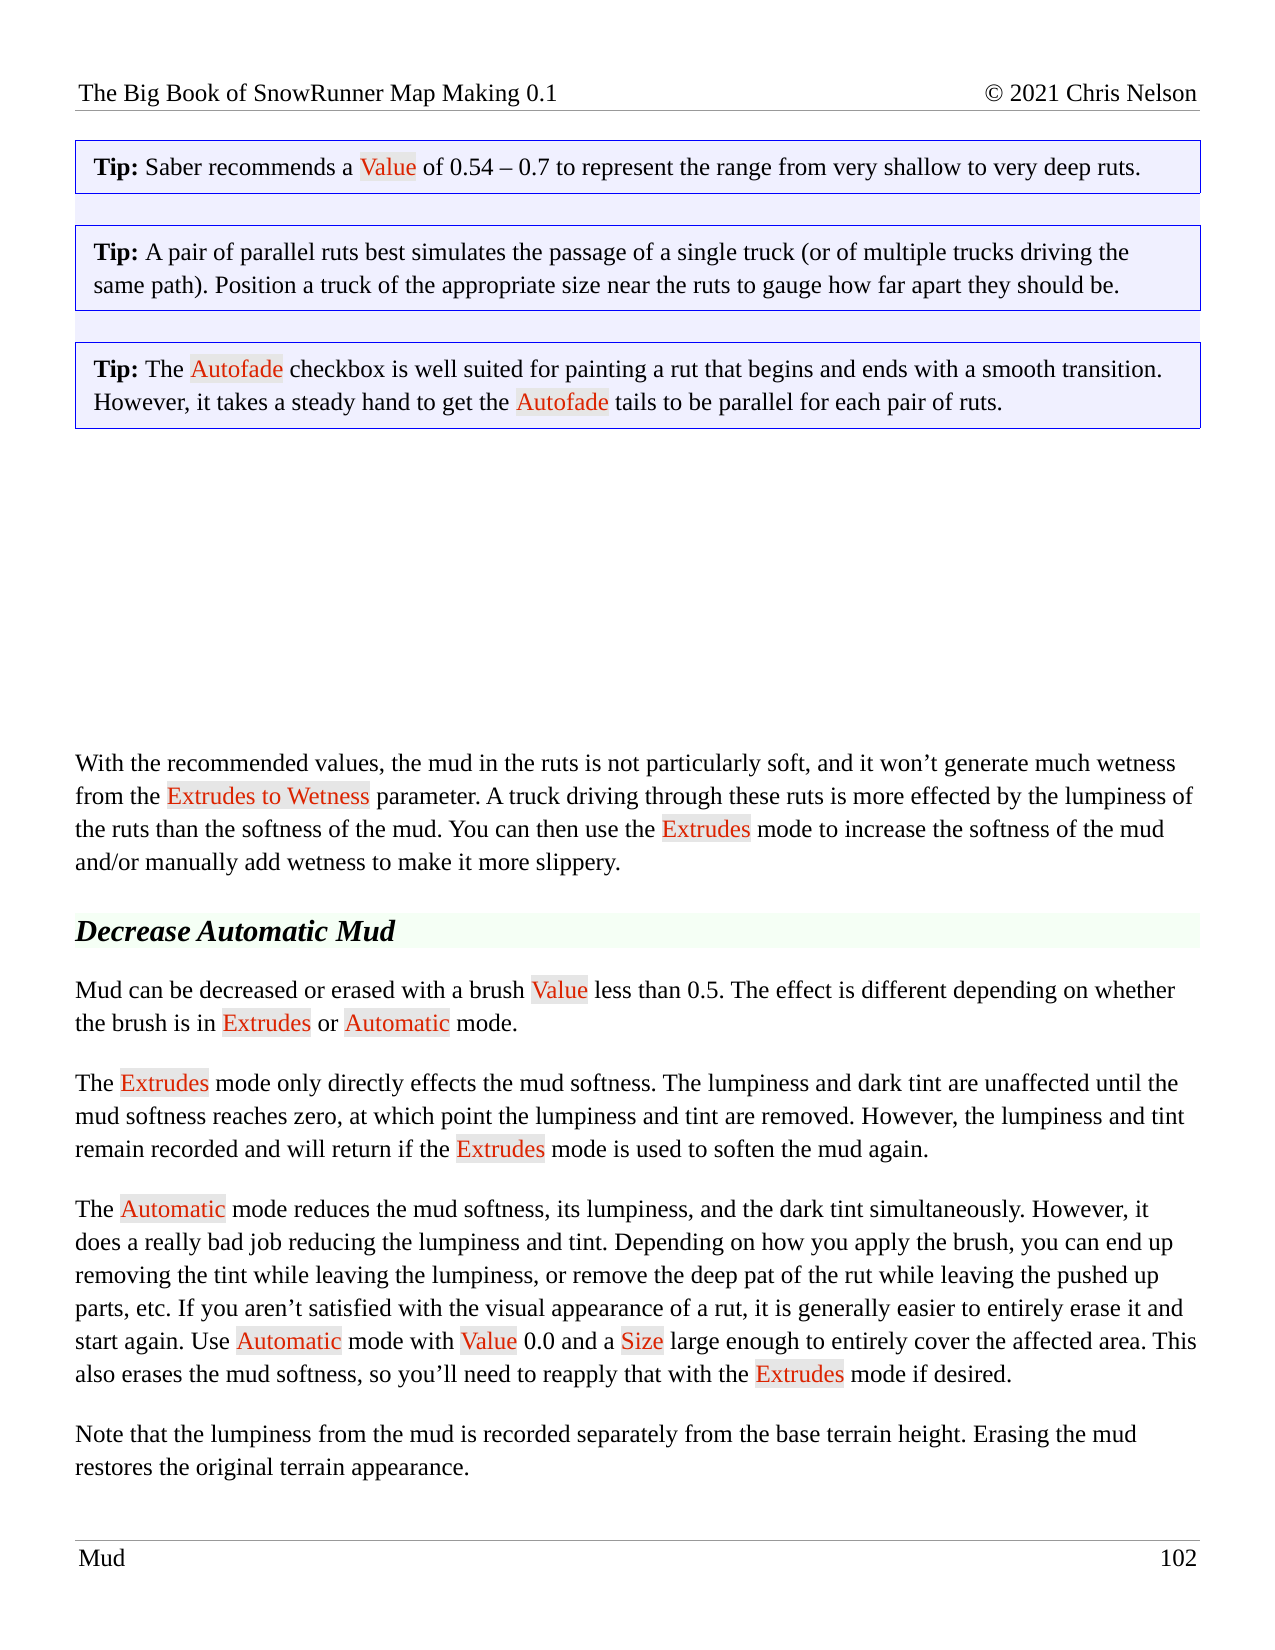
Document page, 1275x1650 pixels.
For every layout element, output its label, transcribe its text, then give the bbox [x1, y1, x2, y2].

text With the recommended values, the mud in the ruts is not particularly soft, and it won’t generate much wetness from the Extrudes to Wetness parameter. A truck driving through these ruts is more effected by the lumpiness of the ruts than the softness of the mud. You can then use the Extrudes mode to increase the softness of the mud and/or manually add wetness to make it more slippery. [75, 748, 1200, 876]
list Saber recommends a Value of 0.54 – 0.7 to represent the range from very shallow to very deep ruts. [76, 141, 1200, 193]
text The Extrudes mode only directly effects the mud softness. The lumpiness and dark tint are unaffected until the mud softness reaches zero, at which point the lumpiness and tint are removed. However, the lumpiness and tint remain recorded and will return if the Extrudes mode is used to soften the mud again. [75, 1068, 1200, 1163]
text The Automatic mode reduces the mud softness, its lumpiness, and the dark tint simultaneously. However, it does a really bad job reducing the lumpiness and tint. Depending on how you apply the brush, you can end up removing the tint while leaving the lumpiness, or remove the deep pat of the rut while leaving the pushed up parts, etc. If you aren’t satisfied with the visual appearance of a rut, it is generally easier to entirely erase it and start again. Use Automatic mode with Value 0.0 and a Size large enough to entirely cover the affected area. This also erases the mud softness, so you’ll need to reapply that with the Extrudes mode if desired. [75, 1194, 1200, 1388]
text Note that the lumpiness from the mud is recorded separately from the base terrain height. Erasing the mud restores the original terrain appearance. [75, 1419, 1200, 1481]
list A pair of parallel ruts best simulates the passage of a single truck (or of multiple trucks driving the same path). Position a truck of the appropriate size near the ruts to gauge how far apart they should be. [76, 226, 1200, 310]
subtitle Decrease Automatic Mud [75, 913, 1200, 948]
text Mud can be decreased or erased with a brush Value less than 0.5. The effect is different depending on whether the brush is in Extrudes or Automatic mode. [75, 975, 1200, 1037]
list The Autofade checkbox is well suited for painting a rut that begins and ends with a smooth transition. However, it takes a steady hand to get the Autofade tails to be parallel for each pair of ruts. [76, 343, 1200, 428]
